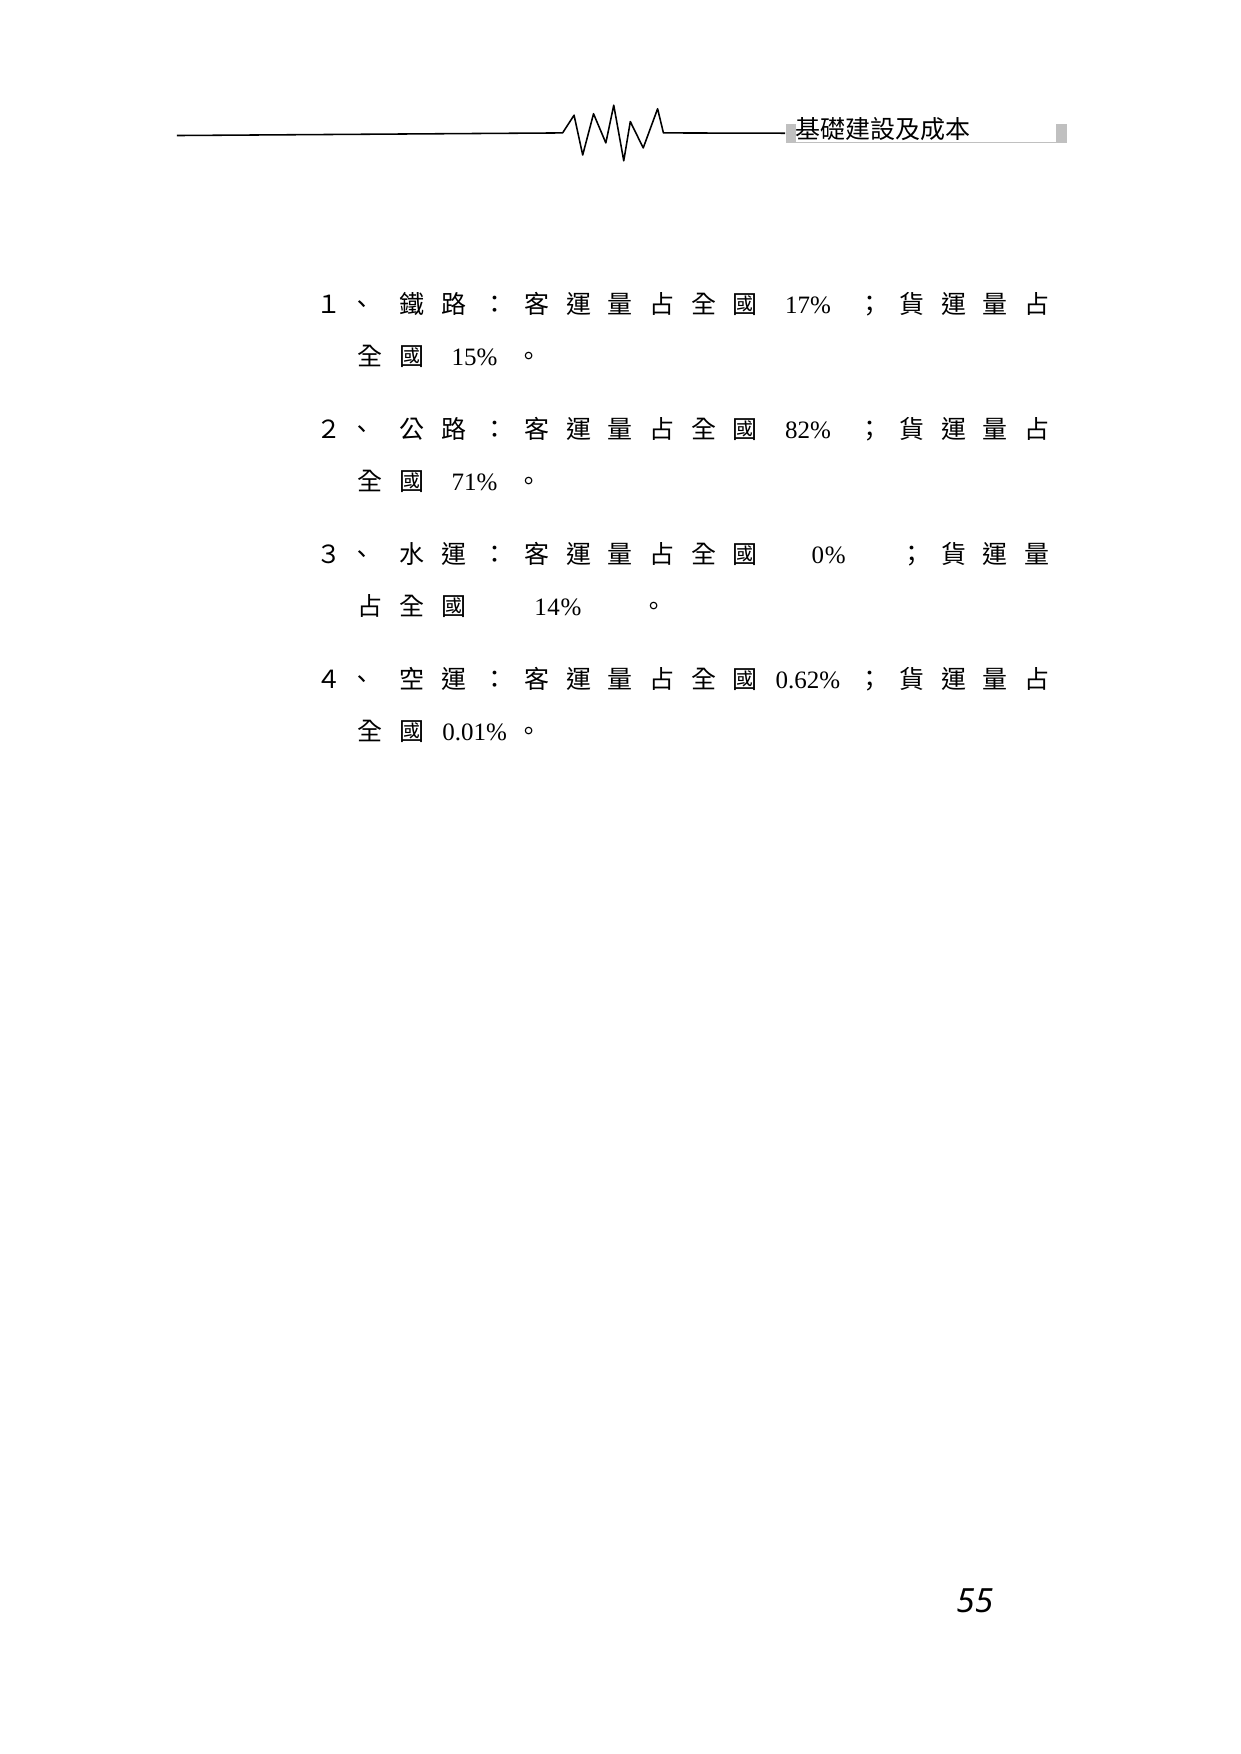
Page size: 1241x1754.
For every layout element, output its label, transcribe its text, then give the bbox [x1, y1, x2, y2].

text ４、空運：客運量占全國0.62%；貨運量占全國0.01%。 [281, 625, 1058, 750]
text １、鐵路：客運量占全國17%；貨運量占全國15%。 [281, 250, 1058, 375]
text ３、水運：客運量占全國0%；貨運量占全國14%。 [281, 500, 1058, 625]
text ２、公路：客運量占全國82%；貨運量占全國71%。 [281, 375, 1058, 500]
